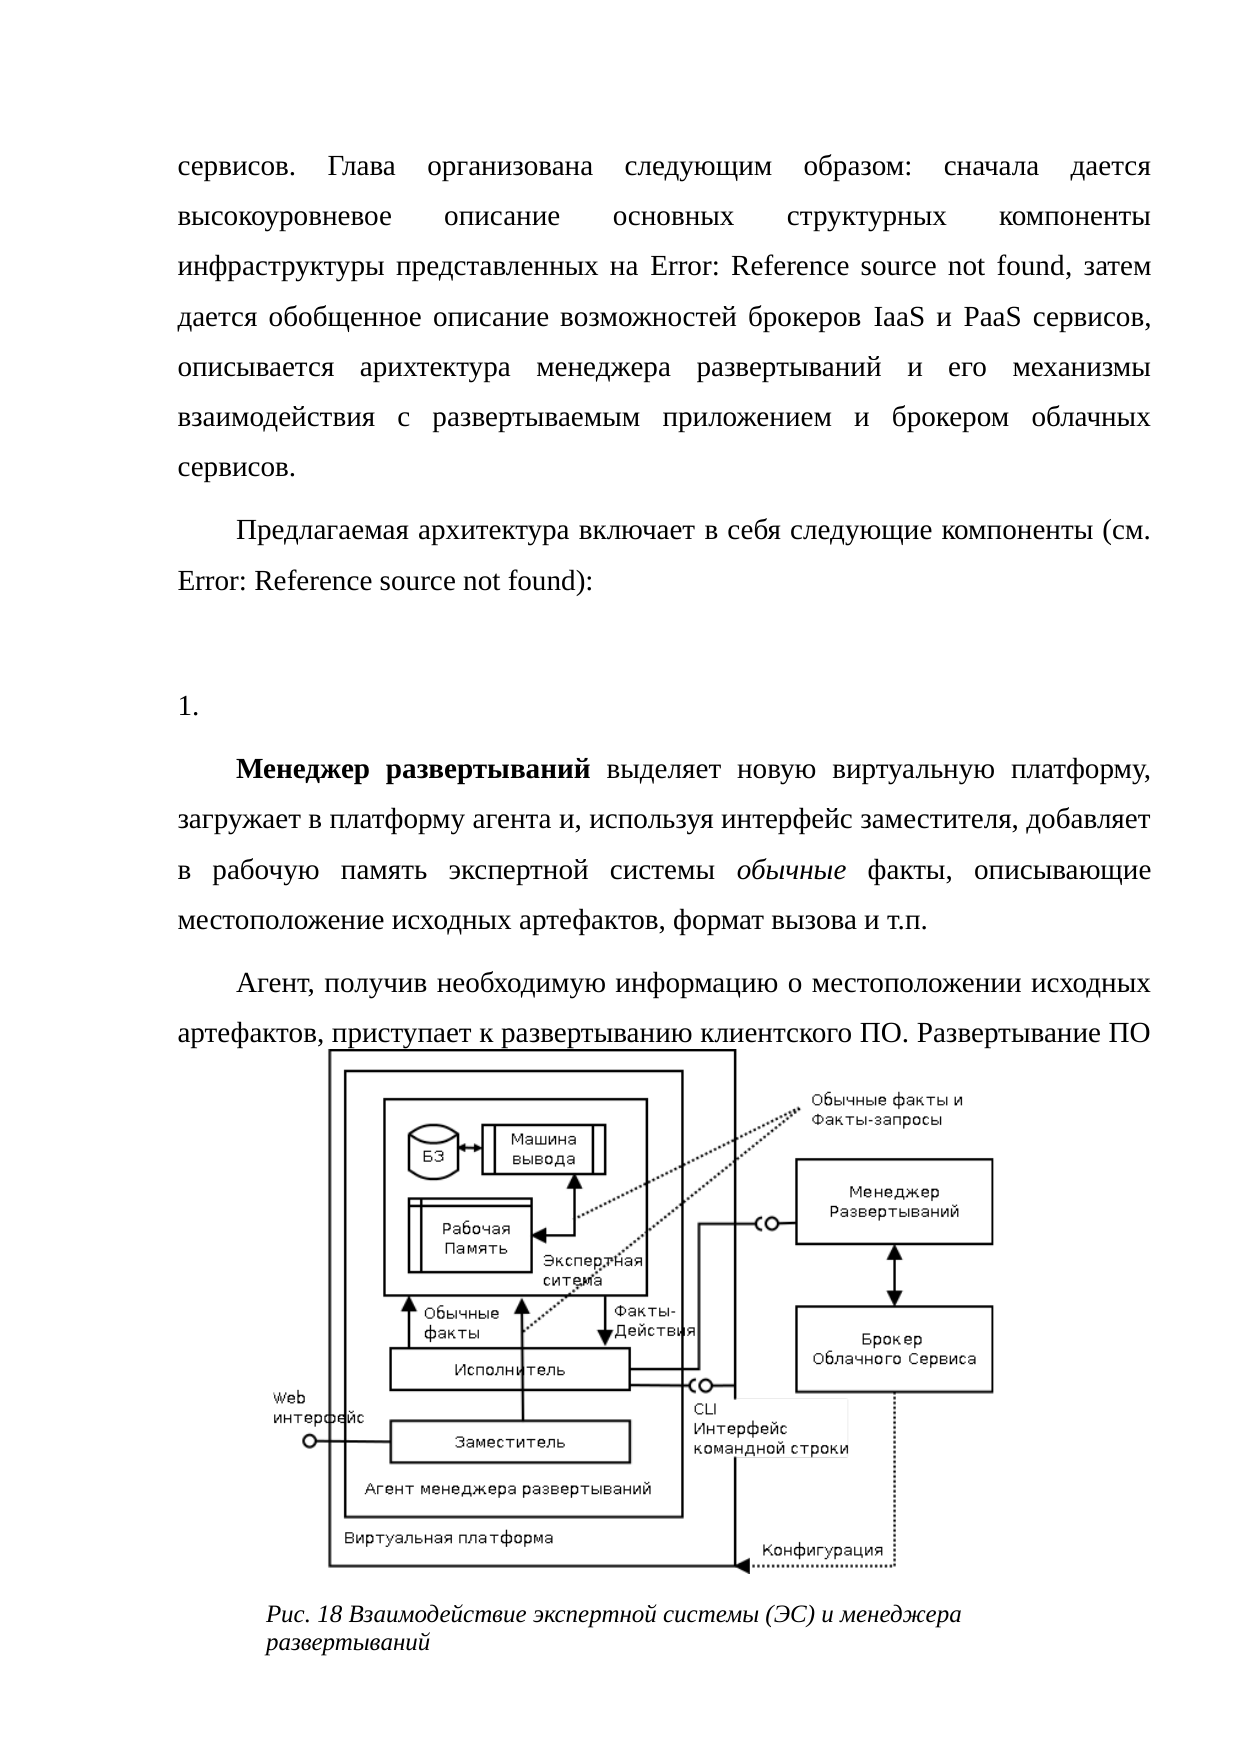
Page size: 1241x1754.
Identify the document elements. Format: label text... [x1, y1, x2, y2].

text Агент, получив необходимую информацию о местоположении исходных артефактов, приступает к развертыванию клиентского ПО. Развертывание ПО [177, 965, 1152, 1049]
text Предлагаемая архитектура включает в себя следующие компоненты (см. Error: Reference source not found): [177, 512, 1152, 596]
text Рис. 18 Взаимодействие экспертной системы (ЭС) и менеджера развертываний [266, 1599, 986, 1656]
text Менеджер развертываний выделяет новую виртуальную платформу, загружает в платформу агента и, используя интерфейс заместителя, добавляет в рабочую память экспертной системы обычные факты, описывающие местоположение исходных артефактов, формат вызова и т.п. [177, 751, 1152, 936]
text сервисов. Глава организована следующим образом: сначала дается высокоуровневое описание основных структурных компоненты инфраструктуры представленных на Error: Reference source not found, затем дается обобщенное описание возможностей брокеров IaaS и PaaS сервисов, описывается арихтектура менеджера развертываний и его механизмы взаимодействия с развертываемым приложением и брокером облачных сервисов. [177, 148, 1152, 483]
picture [273, 1049, 994, 1574]
